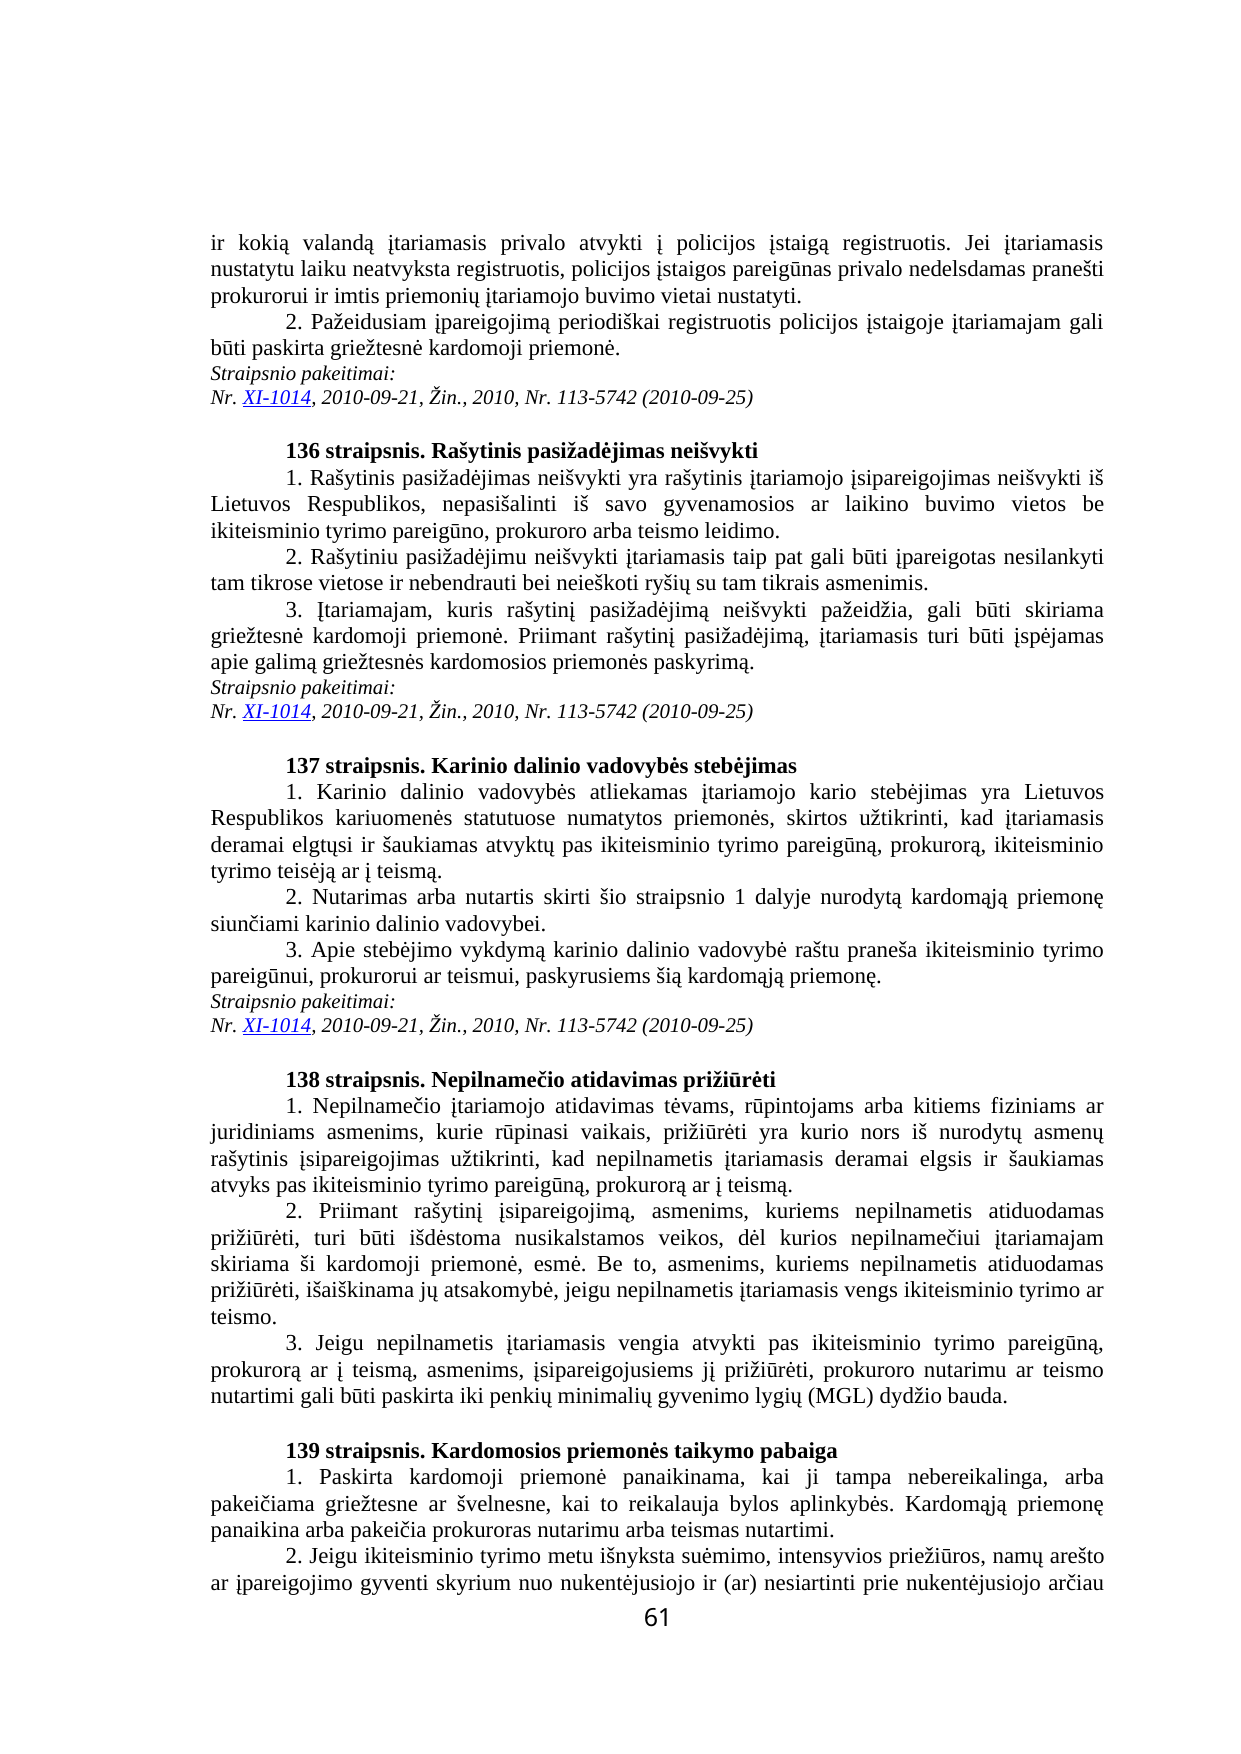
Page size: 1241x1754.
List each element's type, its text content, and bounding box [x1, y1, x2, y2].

text 2. Nutarimas arba nutartis skirti šio straipsnio 1 dalyje nurodytą kardomąją priemonę siunčiami karinio dalinio vadovybei. [210, 883, 1105, 936]
text Straipsnio pakeitimai: [210, 675, 1105, 699]
text 3. Įtariamajam, kuris rašytinį pasižadėjimą neišvykti pažeidžia, gali būti skiriama griežtesnė kardomoji priemonė. Priimant rašytinį pasižadėjimą, įtariamasis turi būti įspėjamas apie galimą griežtesnės kardomosios priemonės paskyrimą. [210, 596, 1105, 675]
text 2. Rašytiniu pasižadėjimu neišvykti įtariamasis taip pat gali būti įpareigotas nesilankyti tam tikrose vietose ir nebendrauti bei neieškoti ryšių su tam tikrais asmenimis. [210, 543, 1105, 596]
text 2. Jeigu ikiteisminio tyrimo metu išnyksta suėmimo, intensyvios priežiūros, namų arešto ar įpareigojimo gyventi skyrium nuo nukentėjusiojo ir (ar) nesiartinti prie nukentėjusiojo arčiau [210, 1542, 1105, 1595]
text 1. Nepilnamečio įtariamojo atidavimas tėvams, rūpintojams arba kitiems fiziniams ar juridiniams asmenims, kurie rūpinasi vaikais, prižiūrėti yra kurio nors iš nurodytų asmenų rašytinis įsipareigojimas užtikrinti, kad nepilnametis įtariamasis deramai elgsis ir šaukiamas atvyks pas ikiteisminio tyrimo pareigūną, prokurorą ar į teismą. [210, 1092, 1105, 1197]
text 2. Priimant rašytinį įsipareigojimą, asmenims, kuriems nepilnametis atiduodamas prižiūrėti, turi būti išdėstoma nusikalstamos veikos, dėl kurios nepilnamečiui įtariamajam skiriama ši kardomoji priemonė, esmė. Be to, asmenims, kuriems nepilnametis atiduodamas prižiūrėti, išaiškinama jų atsakomybė, jeigu nepilnametis įtariamasis vengs ikiteisminio tyrimo ar teismo. [210, 1197, 1105, 1329]
text 137 straipsnis. Karinio dalinio vadovybės stebėjimas [210, 752, 1105, 778]
text ir kokią valandą įtariamasis privalo atvykti į policijos įstaigą registruotis. Jei įtariamasis nustatytu laiku neatvyksta registruotis, policijos įstaigos pareigūnas privalo nedelsdamas pranešti prokurorui ir imtis priemonių įtariamojo buvimo vietai nustatyti. [210, 229, 1105, 308]
text 1. Rašytinis pasižadėjimas neišvykti yra rašytinis įtariamojo įsipareigojimas neišvykti iš Lietuvos Respublikos, nepasišalinti iš savo gyvenamosios ar laikino buvimo vietos be ikiteisminio tyrimo pareigūno, prokuroro arba teismo leidimo. [210, 464, 1105, 543]
text Straipsnio pakeitimai: [210, 361, 1105, 385]
text 3. Jeigu nepilnametis įtariamasis vengia atvykti pas ikiteisminio tyrimo pareigūną, prokurorą ar į teismą, asmenims, įsipareigojusiems jį prižiūrėti, prokuroro nutarimu ar teismo nutartimi gali būti paskirta iki penkių minimalių gyvenimo lygių (MGL) dydžio bauda. [210, 1329, 1105, 1408]
text 136 straipsnis. Rašytinis pasižadėjimas neišvykti [210, 438, 1105, 464]
text 1. Paskirta kardomoji priemonė panaikinama, kai ji tampa nebereikalinga, arba pakeičiama griežtesne ar švelnesne, kai to reikalauja bylos aplinkybės. Kardomąją priemonę panaikina arba pakeičia prokuroras nutarimu arba teismas nutartimi. [210, 1463, 1105, 1542]
text Nr. XI-1014, 2010-09-21, Žin., 2010, Nr. 113-5742 (2010-09-25) [210, 1013, 1105, 1037]
text Nr. XI-1014, 2010-09-21, Žin., 2010, Nr. 113-5742 (2010-09-25) [210, 699, 1105, 723]
text Nr. XI-1014, 2010-09-21, Žin., 2010, Nr. 113-5742 (2010-09-25) [210, 385, 1105, 409]
text 139 straipsnis. Kardomosios priemonės taikymo pabaiga [210, 1437, 1105, 1463]
text Straipsnio pakeitimai: [210, 989, 1105, 1013]
text 2. Pažeidusiam įpareigojimą periodiškai registruotis policijos įstaigoje įtariamajam gali būti paskirta griežtesnė kardomoji priemonė. [210, 308, 1105, 361]
text 3. Apie stebėjimo vykdymą karinio dalinio vadovybė raštu praneša ikiteisminio tyrimo pareigūnui, prokurorui ar teismui, paskyrusiems šią kardomąją priemonę. [210, 936, 1105, 989]
text 138 straipsnis. Nepilnamečio atidavimas prižiūrėti [210, 1066, 1105, 1092]
text 1. Karinio dalinio vadovybės atliekamas įtariamojo kario stebėjimas yra Lietuvos Respublikos kariuomenės statutuose numatytos priemonės, skirtos užtikrinti, kad įtariamasis deramai elgtųsi ir šaukiamas atvyktų pas ikiteisminio tyrimo pareigūną, prokurorą, ikiteisminio tyrimo teisėją ar į teismą. [210, 778, 1105, 883]
